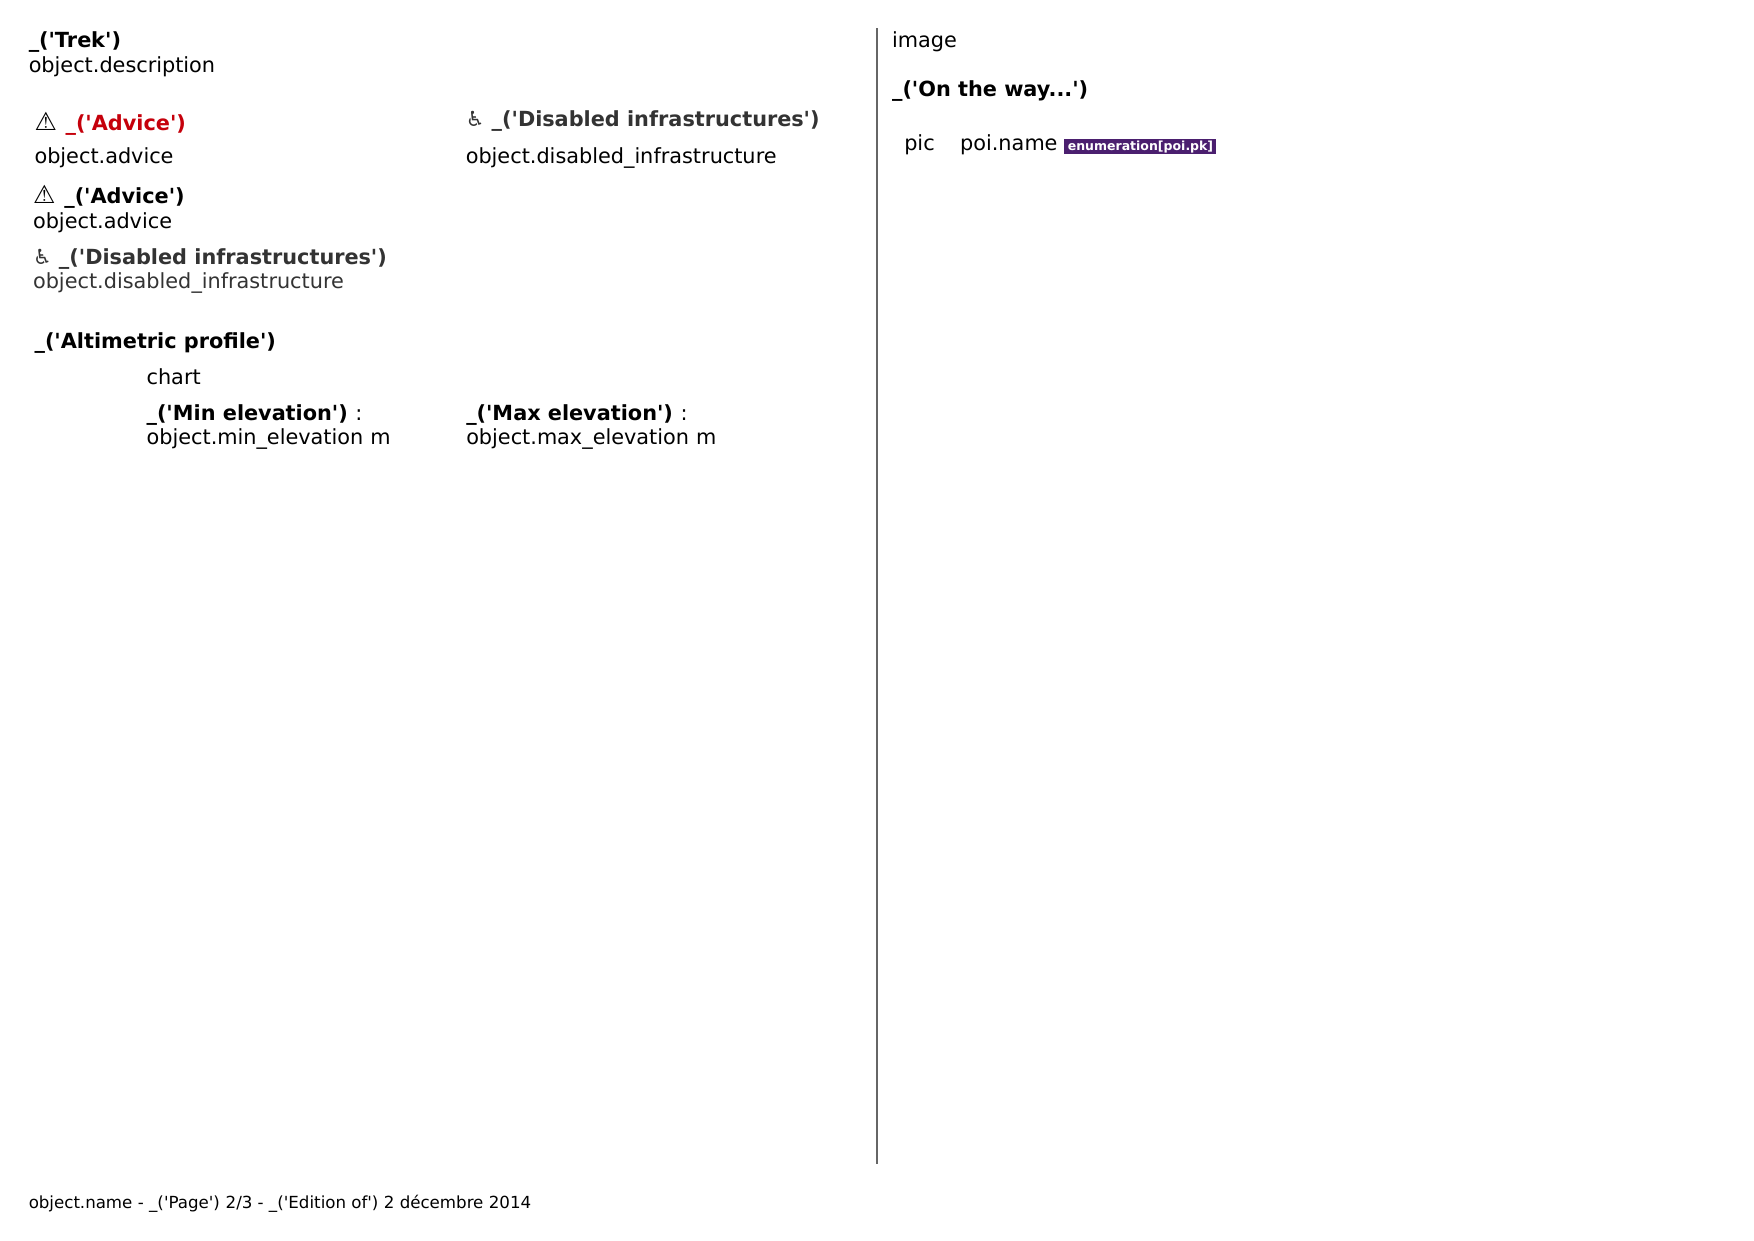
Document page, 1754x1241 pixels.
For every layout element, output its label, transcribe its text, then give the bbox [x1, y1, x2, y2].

table_cell chart [141, 360, 862, 395]
table_cell _('Max elevation') : object.max_elevation m [460, 395, 862, 455]
table_cell ♿ _('Disabled infrastructures') object.disabled_infrastructure [27, 240, 862, 299]
table_header [441, 101, 460, 139]
table_cell object.disabled_infrastructure [460, 139, 862, 174]
table_header ⚠ _('Advice') [29, 101, 441, 139]
table_header pic [892, 126, 954, 161]
table_cell [29, 395, 141, 455]
table_cell [441, 139, 460, 174]
table_cell [29, 360, 141, 395]
table_header ♿ _('Disabled infrastructures') [460, 101, 862, 139]
text _('On the way...') [892, 77, 1725, 101]
table_header ⚠ _('Advice') object.advice [27, 175, 862, 239]
text image [892, 28, 1725, 53]
table_cell _('Min elevation') : object.min_elevation m [141, 395, 460, 455]
text object.description [28, 53, 862, 77]
table_cell object.advice [29, 139, 441, 174]
table_header poi.name 'enumeration[poi.pk]' [954, 126, 1308, 161]
text _('Trek') [28, 28, 862, 53]
table_header _('Altimetric profile') [29, 324, 862, 359]
